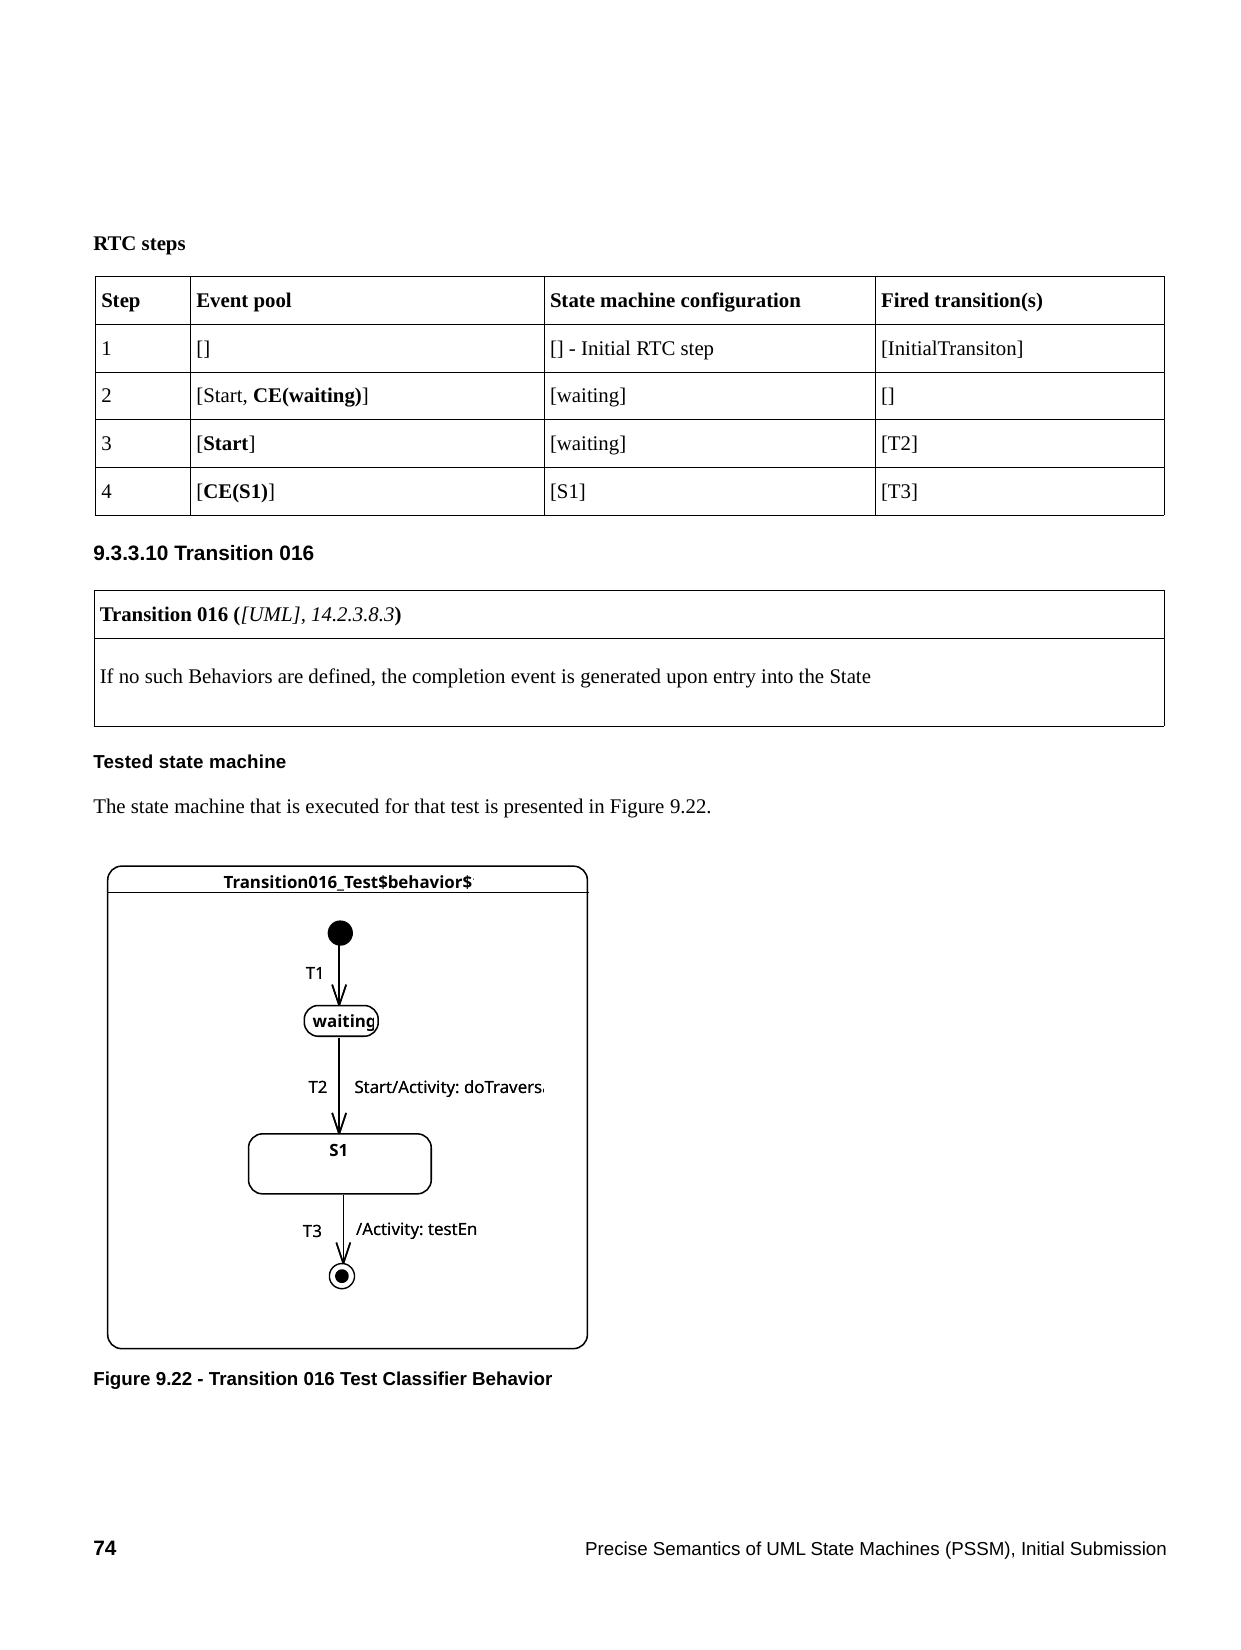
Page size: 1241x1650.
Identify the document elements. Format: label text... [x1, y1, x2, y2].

table_header Fired transition(s) [876, 277, 1164, 324]
table_cell [InitialTransiton] [876, 325, 1164, 372]
table_cell 3 [96, 420, 190, 467]
subtitle Tested state machine [93, 751, 1164, 773]
table_cell [T3] [876, 468, 1164, 515]
table_cell [T2] [876, 420, 1164, 467]
table_cell [] [876, 373, 1164, 419]
table_header State machine configuration [545, 277, 875, 324]
table_header Event pool [191, 277, 544, 324]
table_cell 1 [96, 325, 190, 372]
table_cell [S1] [545, 468, 875, 515]
table_cell [waiting] [545, 420, 875, 467]
table_cell [waiting] [545, 373, 875, 419]
table_cell 4 [96, 468, 190, 515]
text Figure 9.22 - Transition 016 Test Classifier Behavior [93, 851, 603, 1389]
text RTC steps [93, 231, 1164, 255]
table_header Transition 016 ([UML], 14.2.3.8.3) [95, 591, 1164, 637]
table_cell [] - Initial RTC step [545, 325, 875, 372]
subtitle Transition 016 [93, 540, 1164, 565]
table_cell [Start] [191, 420, 544, 467]
table_cell 2 [96, 373, 190, 419]
text The state machine that is executed for that test is presented in Figure 9.22. [93, 794, 1164, 818]
table_cell [Start, CE(waiting)] [191, 373, 544, 419]
table_cell [] [191, 325, 544, 372]
table_header Step [96, 277, 190, 324]
table_cell If no such Behaviors are defined, the completion event is generated upon entry into the State [95, 639, 1164, 726]
table_cell [CE(S1)] [191, 468, 544, 515]
